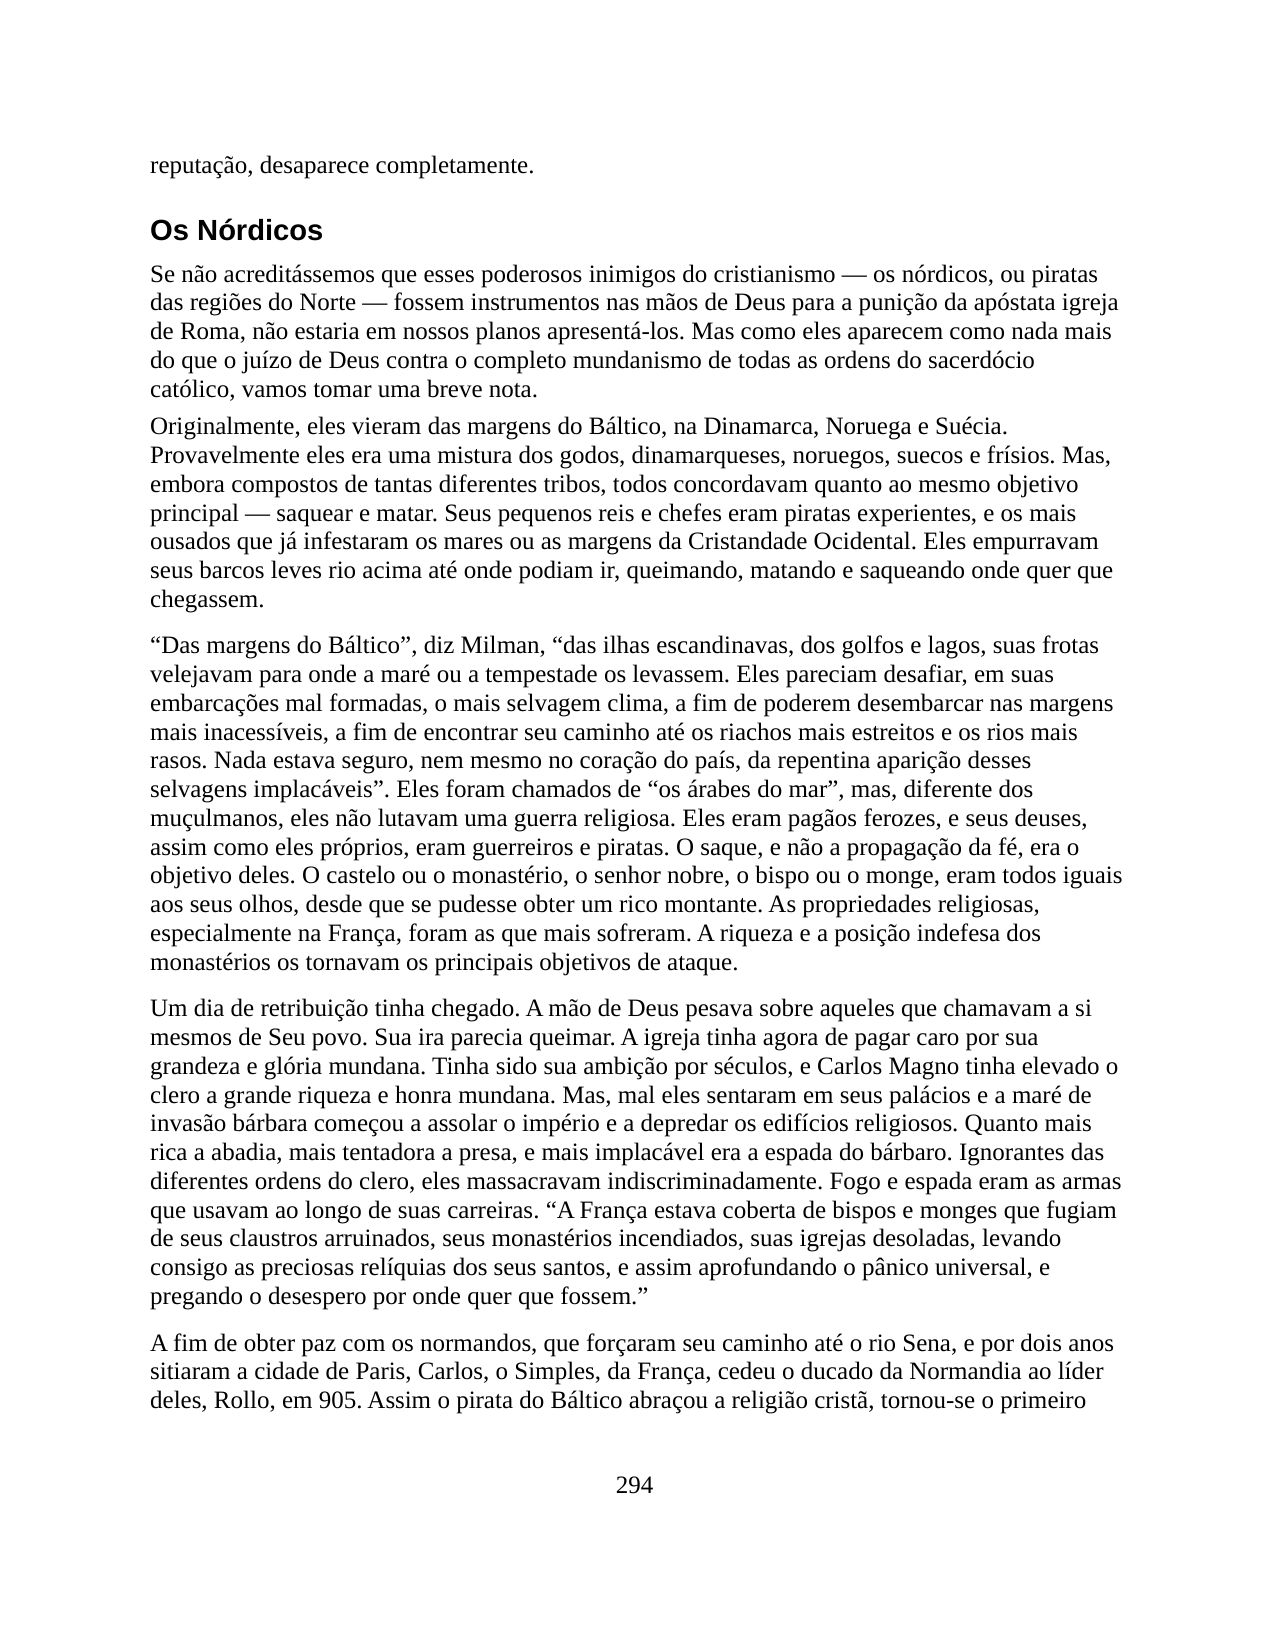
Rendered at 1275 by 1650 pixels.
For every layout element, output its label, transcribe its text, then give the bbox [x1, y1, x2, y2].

text “Das margens do Báltico”, diz Milman, “das ilhas escandinavas, dos golfos e lagos, suas frotas velejavam para onde a maré ou a tempestade os levassem. Eles pareciam desafiar, em suas embarcações mal formadas, o mais selvagem clima, a fim de poderem desembarcar nas margens mais inacessíveis, a fim de encontrar seu caminho até os riachos mais estreitos e os rios mais rasos. Nada estava seguro, nem mesmo no coração do país, da repentina aparição desses selvagens implacáveis”. Eles foram chamados de “os árabes do mar”, mas, diferente dos muçulmanos, eles não lutavam uma guerra religiosa. Eles eram pagãos ferozes, e seus deuses, assim como eles próprios, eram guerreiros e piratas. O saque, e não a propagação da fé, era o objetivo deles. O castelo ou o monastério, o senhor nobre, o bispo ou o monge, eram todos iguais aos seus olhos, desde que se pudesse obter um rico montante. As propriedades religiosas, especialmente na França, foram as que mais sofreram. A riqueza e a posição indefesa dos monastérios os tornavam os principais objetivos de ataque. [150, 631, 1125, 976]
text A fim de obter paz com os normandos, que forçaram seu caminho até o rio Sena, e por dois anos sitiaram a cidade de Paris, Carlos, o Simples, da França, cedeu o ducado da Normandia ao líder deles, Rollo, em 905. Assim o pirata do Báltico abraçou a religião cristã, tornou-se o primeiro [150, 1328, 1125, 1414]
text Um dia de retribuição tinha chegado. A mão de Deus pesava sobre aqueles que chamavam a si mesmos de Seu povo. Sua ira parecia queimar. A igreja tinha agora de pagar caro por sua grandeza e glória mundana. Tinha sido sua ambição por séculos, e Carlos Magno tinha elevado o clero a grande riqueza e honra mundana. Mas, mal eles sentaram em seus palácios e a maré de invasão bárbara começou a assolar o império e a depredar os edifícios religiosos. Quanto mais rica a abadia, mais tentadora a presa, e mais implacável era a espada do bárbaro. Ignorantes das diferentes ordens do clero, eles massacravam indiscriminadamente. Fogo e espada eram as armas que usavam ao longo de suas carreiras. “A França estava coberta de bispos e monges que fugiam de seus claustros arruinados, seus monastérios incendiados, suas igrejas desoladas, levando consigo as preciosas relíquias dos seus santos, e assim aprofundando o pânico universal, e pregando o desespero por onde quer que fossem.” [150, 993, 1125, 1310]
text Se não acreditássemos que esses poderosos inimigos do cristianismo — os nórdicos, ou piratas das regiões do Norte — fossem instrumentos nas mãos de Deus para a punição da apóstata igreja de Roma, não estaria em nossos planos apresentá-los. Mas como eles aparecem como nada mais do que o juízo de Deus contra o completo mundanismo de todas as ordens do sacerdócio católico, vamos tomar uma breve nota. [150, 259, 1125, 402]
text reputação, desaparece completamente. [150, 150, 1125, 179]
subtitle Os Nórdicos [150, 213, 1125, 246]
text Originalmente, eles vieram das margens do Báltico, na Dinamarca, Noruega e Suécia. Provavelmente eles era uma mistura dos godos, dinamarqueses, noruegos, suecos e frísios. Mas, embora compostos de tantas diferentes tribos, todos concordavam quanto ao mesmo objetivo principal — saquear e matar. Seus pequenos reis e chefes eram piratas experientes, e os mais ousados que já infestaram os mares ou as margens da Cristandade Ocidental. Eles empurravam seus barcos leves rio acima até onde podiam ir, queimando, matando e saqueando onde quer que chegassem. [150, 411, 1125, 613]
